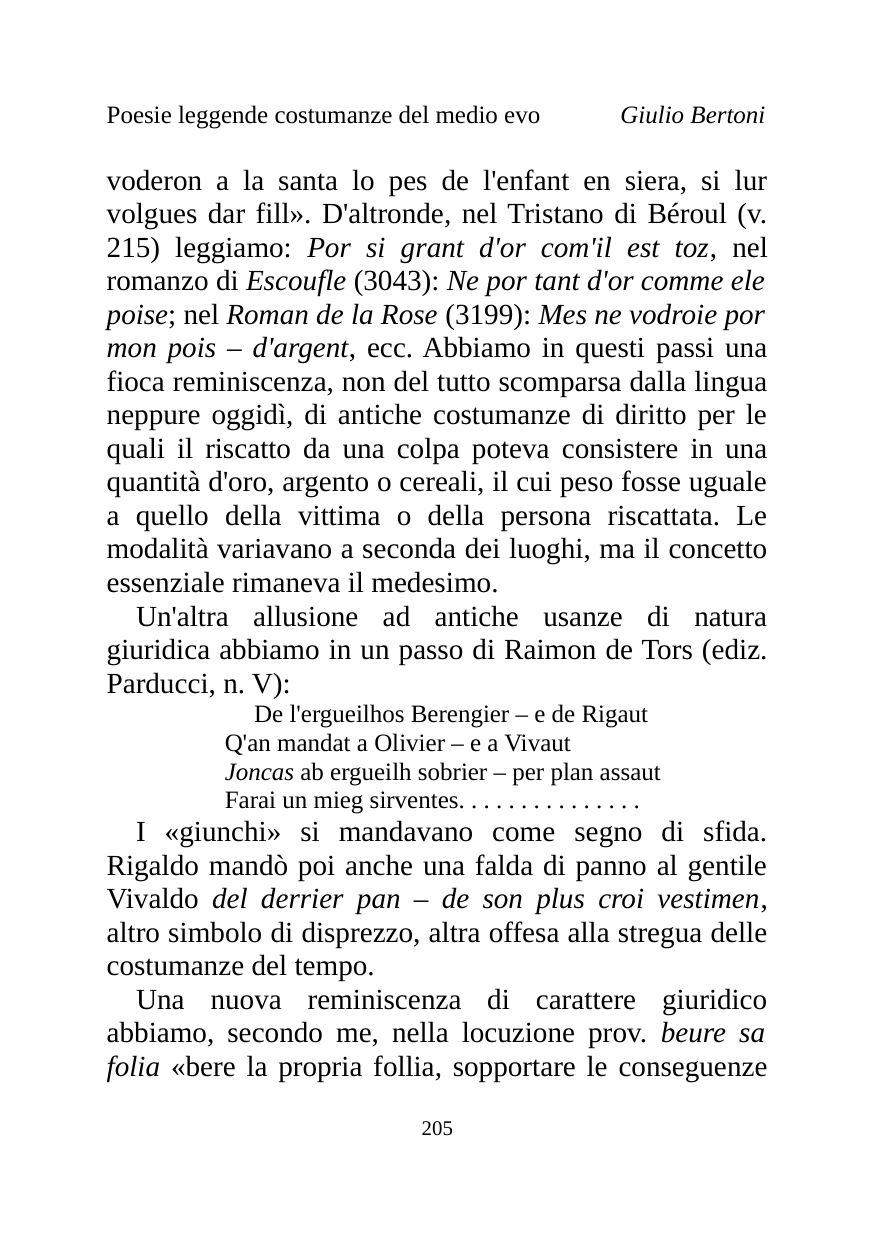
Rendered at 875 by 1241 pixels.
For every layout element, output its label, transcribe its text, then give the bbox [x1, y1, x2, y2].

text Una nuova reminiscenza di carattere giuridico abbiamo, secondo me, nella locuzione prov. beure sa folia «bere la propria follia, sopportare le conseguenze [106, 982, 768, 1083]
text voderon a la santa lo pes de l'enfant en siera, si lur volgues dar fill». D'altronde, nel Tristano di Béroul (v. 215) leggiamo: Por si grant d'or com'il est toz, nel romanzo di Escoufle (3043): Ne por tant d'or comme ele poise; nel Roman de la Rose (3199): Mes ne vodroie por mon pois – d'argent, ecc. Abbiamo in questi passi una fioca reminiscenza, non del tutto scomparsa dalla lingua neppure oggidì, di antiche costumanze di diritto per le quali il riscatto da una colpa poteva consistere in una quantità d'oro, argento o cereali, il cui peso fosse uguale a quello della vittima o della persona riscattata. Le modalità variavano a seconda dei luoghi, ma il concetto essenziale rimaneva il medesimo. [106, 163, 768, 599]
text I «giunchi» si mandavano come segno di sfida. Rigaldo mandò poi anche una falda di panno al gentile Vivaldo del derrier pan – de son plus croi vestimen, altro simbolo di disprezzo, altra offesa alla stregua delle costumanze del tempo. [106, 814, 768, 982]
text De l'ergueilhos Berengier – e de Rigaut Q'an mandat a Olivier – e a Vivaut Joncas ab ergueilh sobrier – per plan assaut Farai un mieg sirventes. . . . . . . . . . . . . . . [224, 699, 768, 814]
text Un'altra allusione ad antiche usanze di natura giuridica abbiamo in un passo di Raimon de Tors (ediz. Parducci, n. V): [106, 599, 768, 699]
